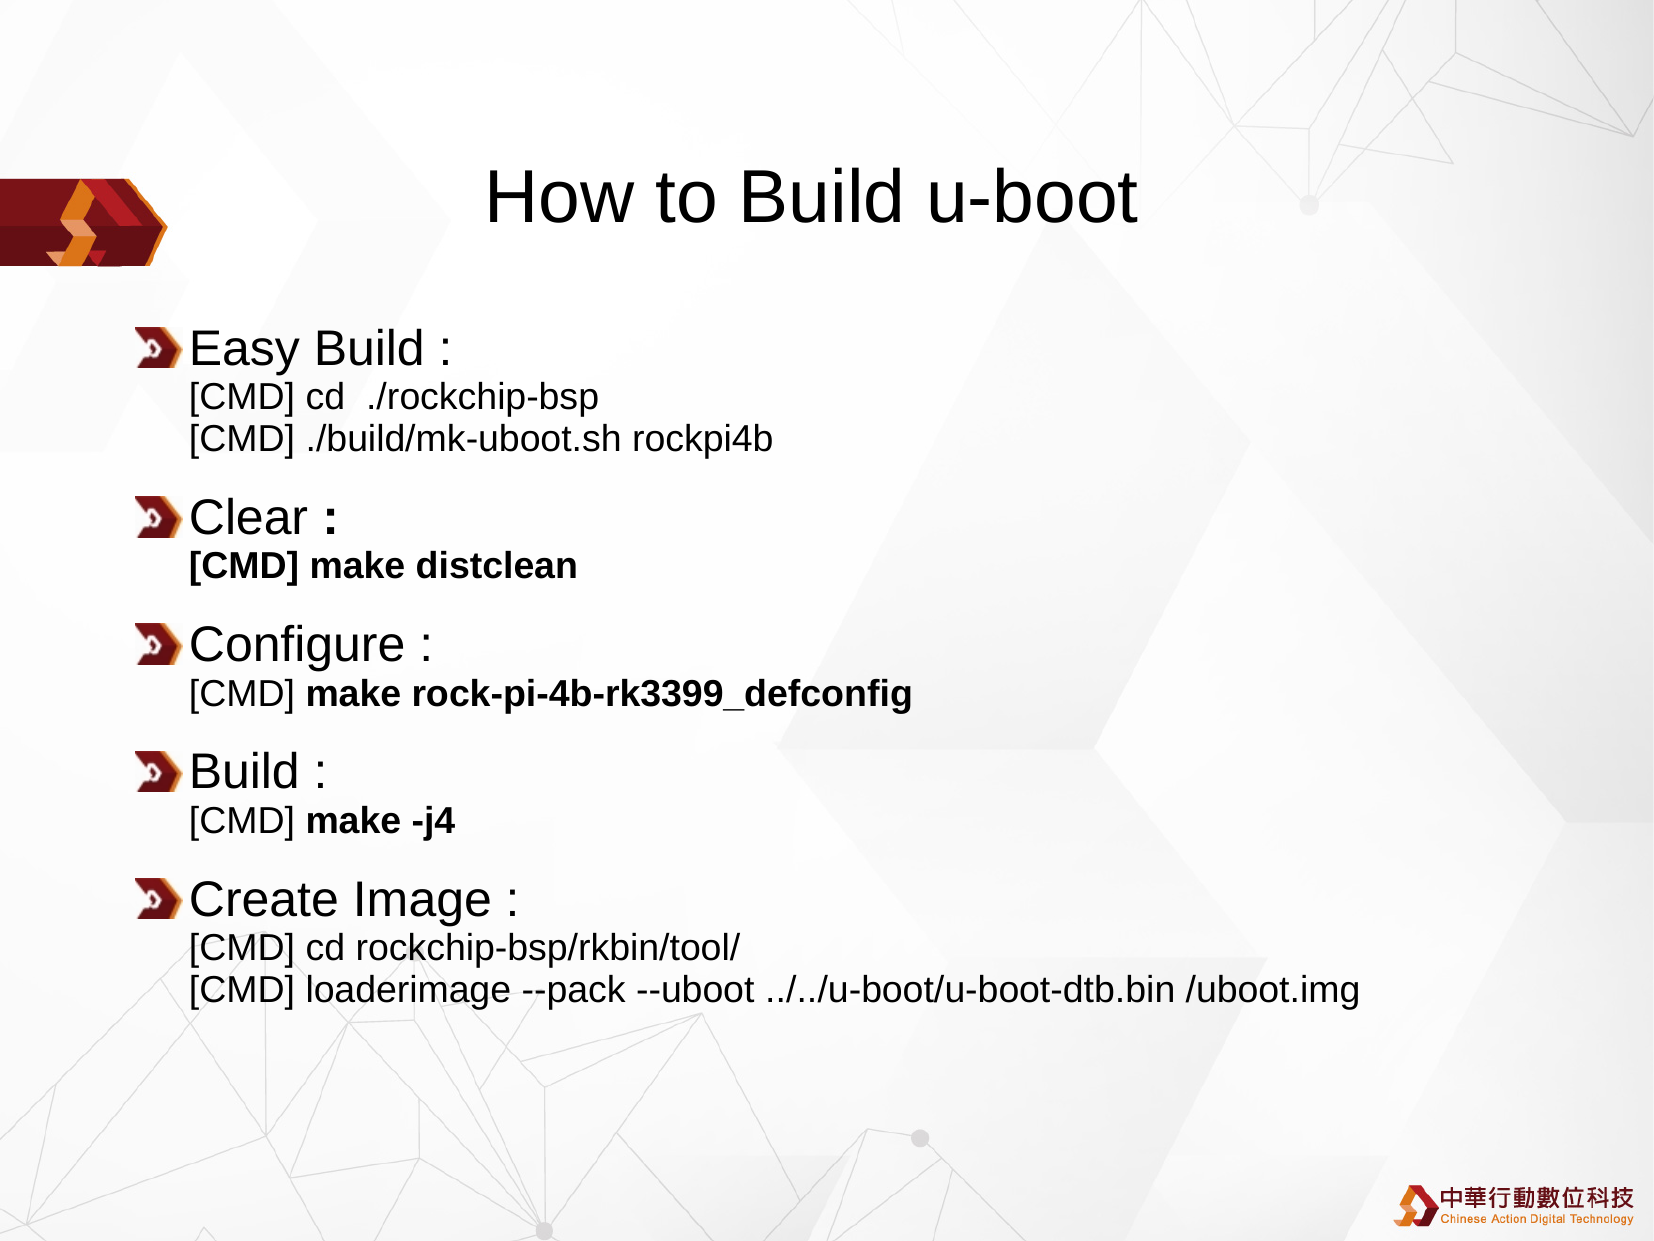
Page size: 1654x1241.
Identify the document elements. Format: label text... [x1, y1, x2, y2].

title How to Build u-boot [118, 112, 1506, 281]
list Easy Build : [CMD] cd ./rockchip-bsp [CMD] ./build/mk-uboot.sh rockpi4b Clear : [CMD] make distclean Configure : [CMD] make rock-pi-4b-rk3399_defconfig Build : [CMD] make -j4 Create Image : [CMD] cd rockchip-bsp/rkbin/tool/ [CMD] loaderimage --pack --uboot ../../u-boot/u-boot-dtb.bin /uboot.img [118, 319, 1571, 1068]
picture [0, 0, 1654, 1241]
